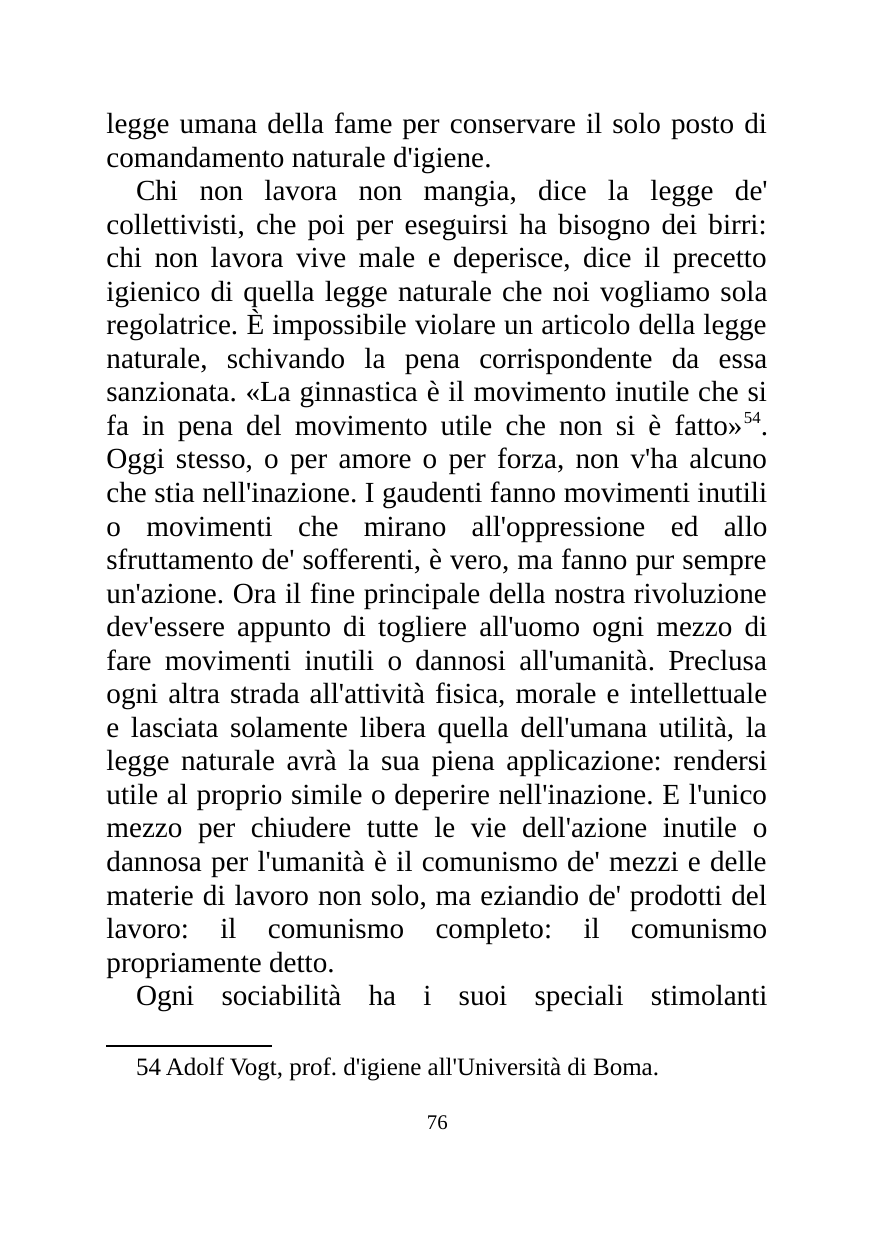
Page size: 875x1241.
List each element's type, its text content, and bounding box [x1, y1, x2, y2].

text Chi non lavora non mangia, dice la legge de' collettivisti, che poi per eseguirsi ha bisogno dei birri: chi non lavora vive male e deperisce, dice il precetto igienico di quella legge naturale che noi vogliamo sola regolatrice. È impossibile violare un articolo della legge naturale, schivando la pena corrispondente da essa sanzionata. «La ginnastica è il movimento inutile che si fa in pena del movimento utile che non si è fatto». Oggi stesso, o per amore o per forza, non v'ha alcuno che stia nell'inazione. I gaudenti fanno movimenti inutili o movimenti che mirano all'oppressione ed allo sfruttamento de' sofferenti, è vero, ma fanno pur sempre un'azione. Ora il fine principale della nostra rivoluzione dev'essere appunto di togliere all'uomo ogni mezzo di fare movimenti inutili o dannosi all'umanità. Preclusa ogni altra strada all'attività fisica, morale e intellettuale e lasciata solamente libera quella dell'umana utilità, la legge naturale avrà la sua piena applicazione: rendersi utile al proprio simile o deperire nell'inazione. E l'unico mezzo per chiudere tutte le vie dell'azione inutile o dannosa per l'umanità è il comunismo de' mezzi e delle materie di lavoro non solo, ma eziandio de' prodotti del lavoro: il comunismo completo: il comunismo propriamente detto. [106, 173, 768, 978]
text Ogni sociabilità ha i suoi speciali stimolanti [106, 978, 768, 1012]
text legge umana della fame per conservare il solo posto di comandamento naturale d'igiene. [106, 106, 768, 173]
text Adolf Vogt, prof. d'igiene all'Università di Boma. [106, 1052, 768, 1080]
